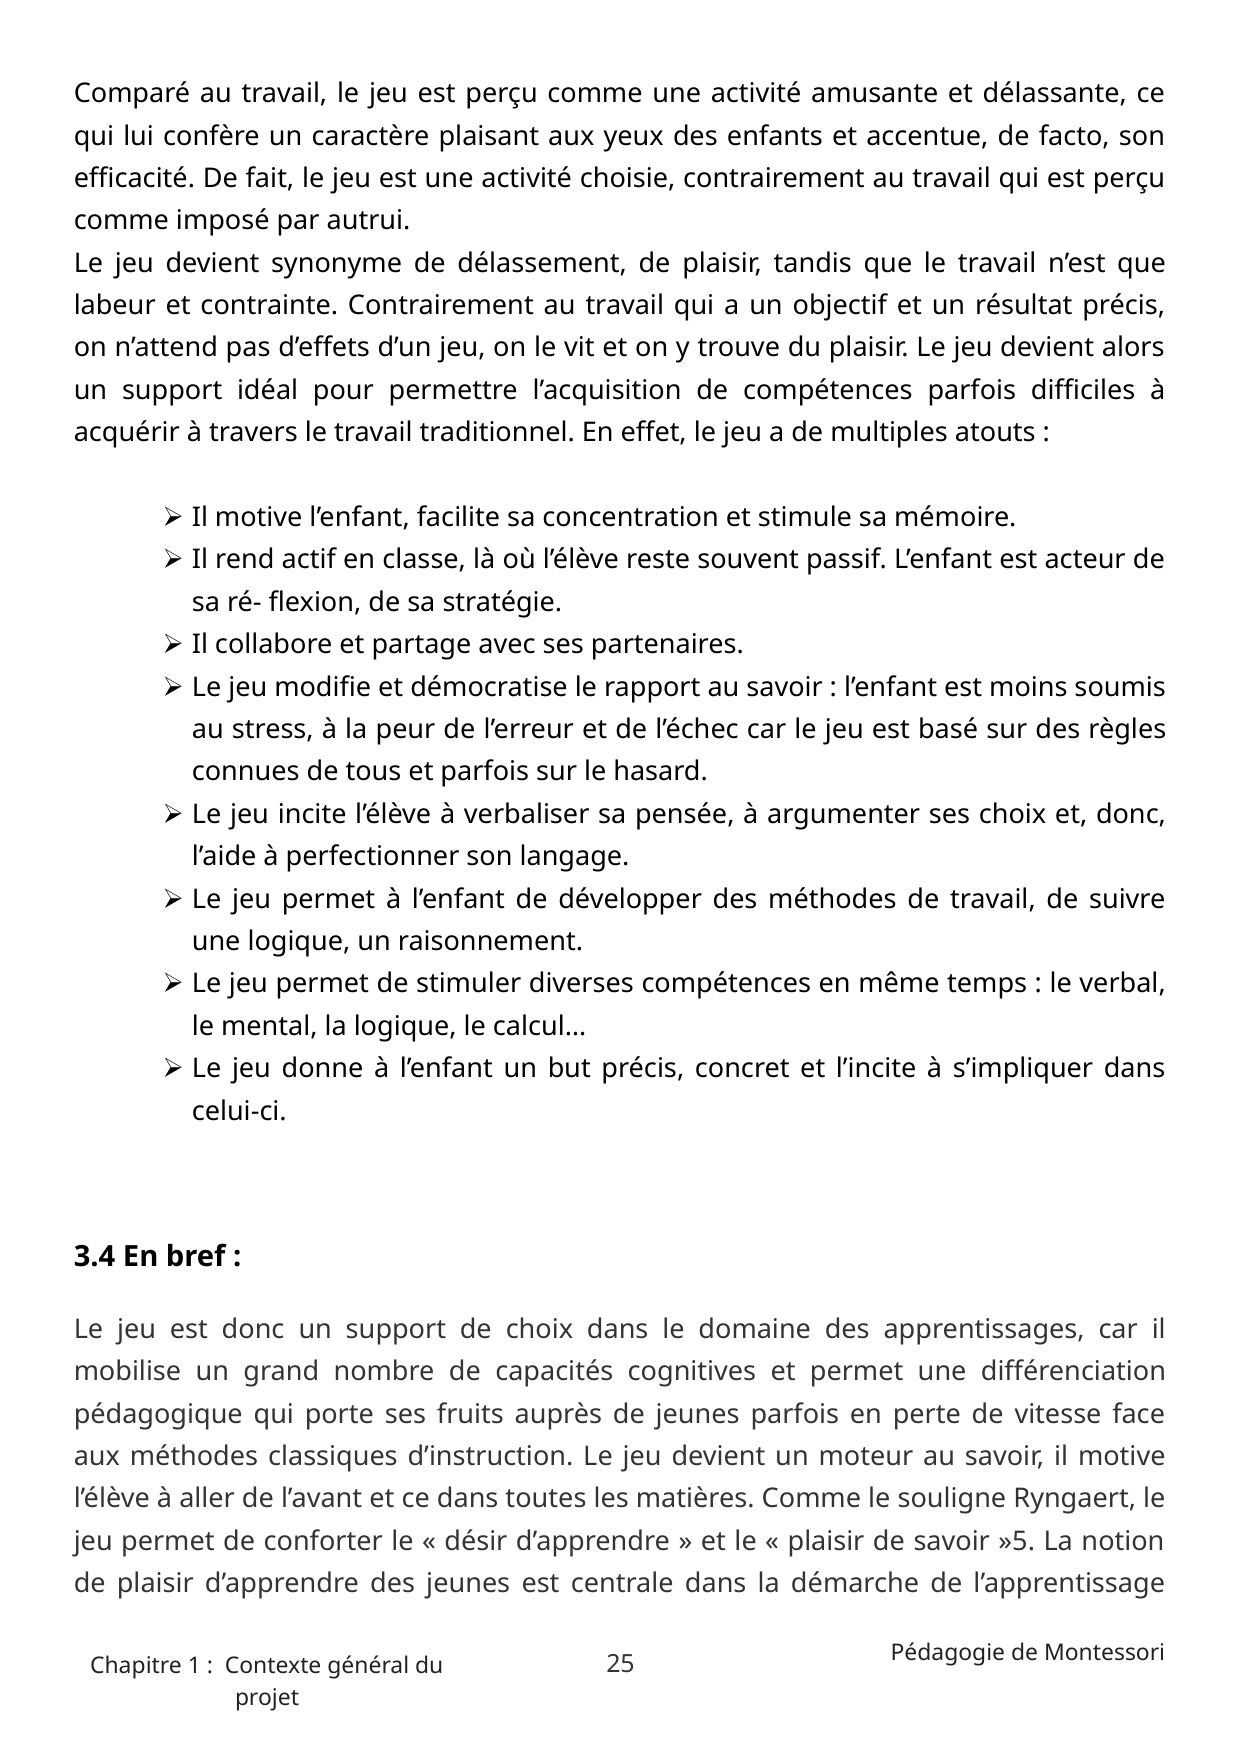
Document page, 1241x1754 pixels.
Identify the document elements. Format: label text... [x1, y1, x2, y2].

text Le jeu est donc un support de choix dans le domaine des apprentissages, car il mobilise un grand nombre de capacités cognitives et permet une différenciation pédagogique qui porte ses fruits auprès de jeunes parfois en perte de vitesse face aux méthodes classiques d’instruction. Le jeu devient un moteur au savoir, il motive l’élève à aller de l’avant et ce dans toutes les matières. Comme le souligne Ryngaert, le jeu permet de conforter le « désir d’apprendre » et le « plaisir de savoir »5. La notion de plaisir d’apprendre des jeunes est centrale dans la démarche de l’apprentissage [73, 1309, 1167, 1601]
list Le jeu donne à l’enfant un but précis, concret et l’incite à s’impliquer dans celui-ci. [162, 1049, 1167, 1128]
text Comparé au travail, le jeu est perçu comme une activité amusante et délassante, ce qui lui confère un caractère plaisant aux yeux des enfants et accentue, de facto, son efficacité. De fait, le jeu est une activité choisie, contrairement au travail qui est perçu comme imposé par autrui. [73, 73, 1167, 238]
list Le jeu permet à l’enfant de développer des méthodes de travail, de suivre une logique, un raisonnement. [162, 879, 1167, 958]
list Il rend actif en classe, là où l’élève reste souvent passif. L’enfant est acteur de sa ré- flexion, de sa stratégie. [162, 540, 1167, 619]
list Le jeu modifie et démocratise le rapport au savoir : l’enfant est moins soumis au stress, à la peur de l’erreur et de l’échec car le jeu est basé sur des règles connues de tous et parfois sur le hasard. [162, 667, 1167, 789]
list Le jeu incite l’élève à verbaliser sa pensée, à argumenter ses choix et, donc, l’aide à perfectionner son langage. [162, 794, 1167, 873]
list Il collabore et partage avec ses partenaires. [162, 625, 1167, 662]
text Le jeu devient synonyme de délassement, de plaisir, tandis que le travail n’est que labeur et contrainte. Contrairement au travail qui a un objectif et un résultat précis, on n’attend pas d’effets d’un jeu, on le vit et on y trouve du plaisir. Le jeu devient alors un support idéal pour permettre l’acquisition de compétences parfois difficiles à acquérir à travers le travail traditionnel. En effet, le jeu a de multiples atouts : [73, 243, 1167, 449]
list Le jeu permet de stimuler diverses compétences en même temps : le verbal, le mental, la logique, le calcul… [162, 964, 1167, 1043]
list Il motive l’enfant, facilite sa concentration et stimule sa mémoire. [162, 497, 1167, 534]
text 3.4 En bref : [73, 1236, 1167, 1275]
